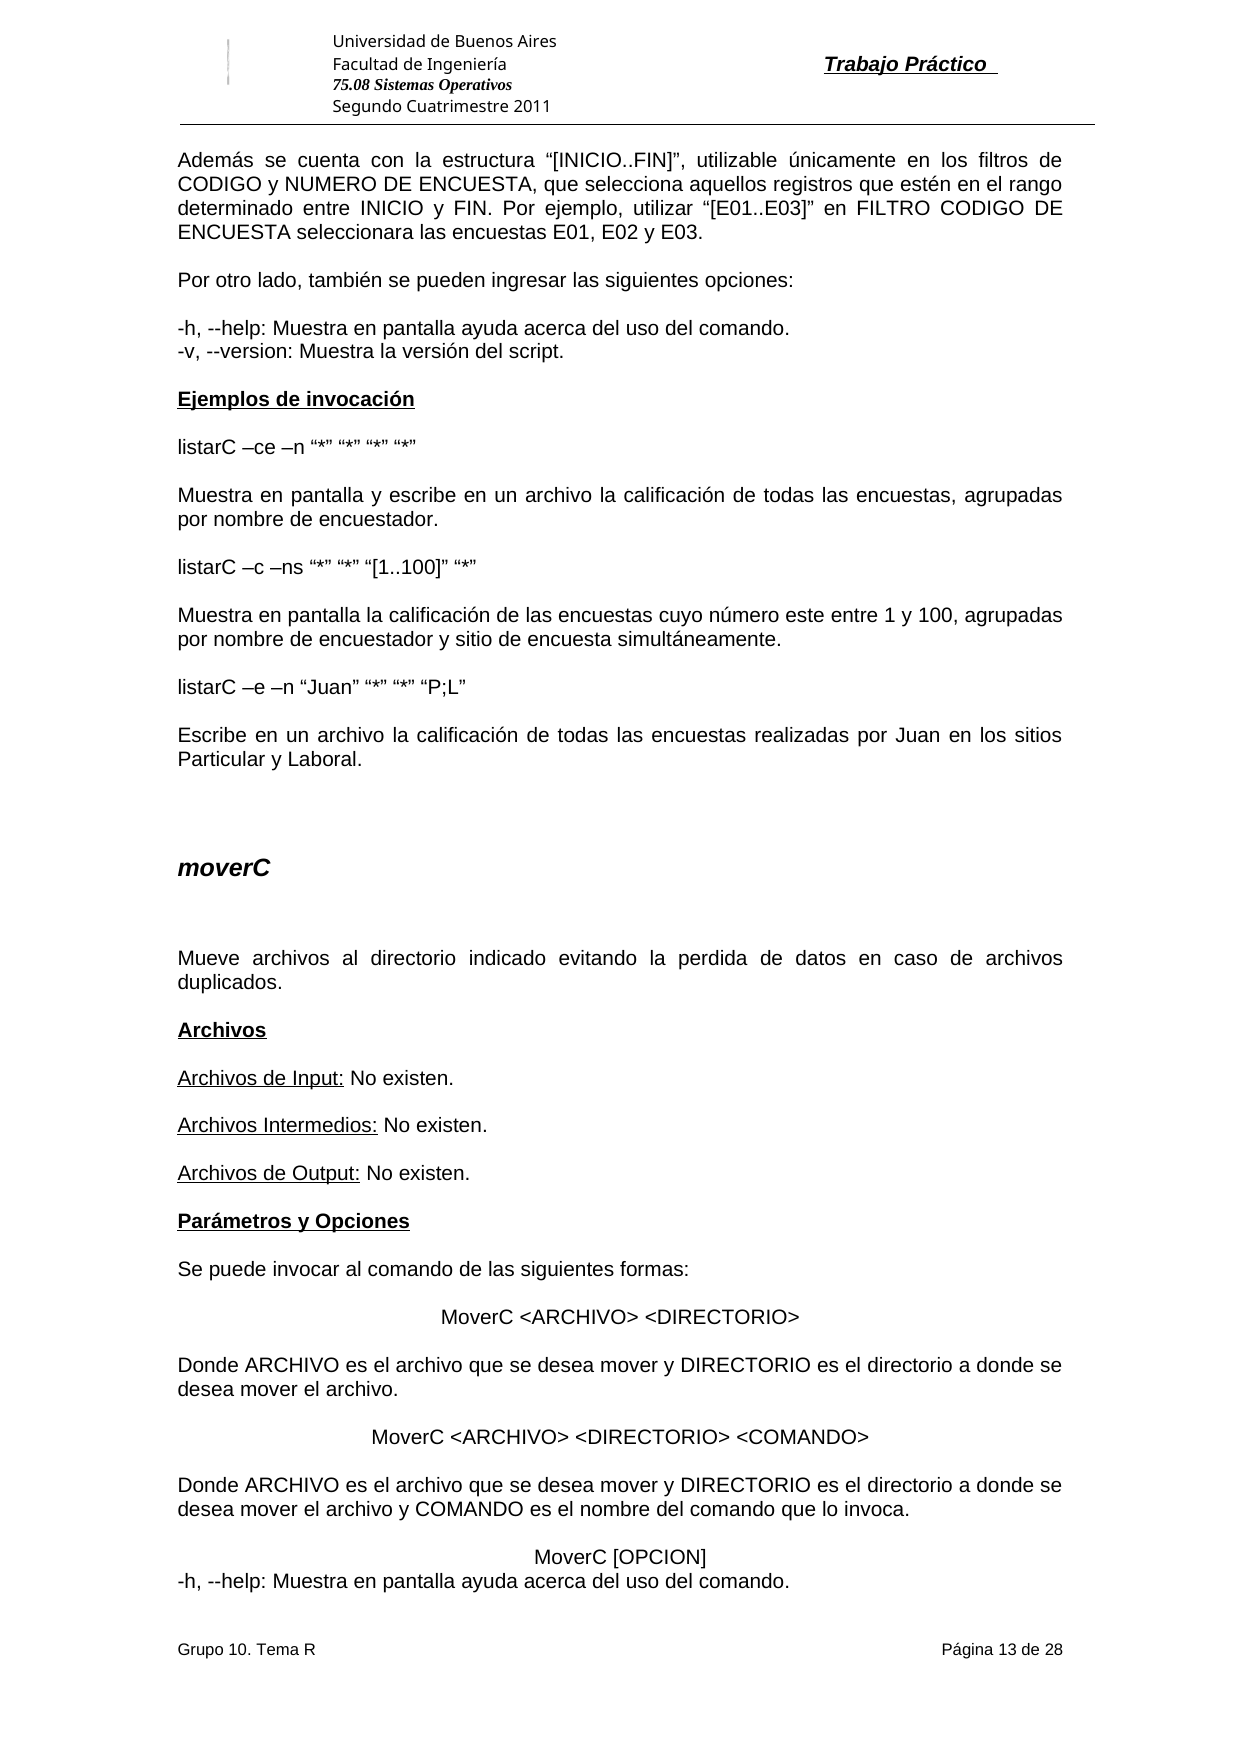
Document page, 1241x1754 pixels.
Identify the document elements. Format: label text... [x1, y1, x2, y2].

text Parámetros y Opciones [177, 1209, 1063, 1233]
text MoverC [OPCION] [177, 1544, 1063, 1568]
text Mueve archivos al directorio indicado evitando la perdida de datos en caso de archivos duplicados. [177, 946, 1063, 993]
text Escribe en un archivo la calificación de todas las encuestas realizadas por Juan en los sitios Particular y Laboral. [177, 723, 1063, 771]
text Archivos de Input: No existen. [177, 1065, 1063, 1089]
text Donde ARCHIVO es el archivo que se desea mover y DIRECTORIO es el directorio a donde se desea mover el archivo y COMANDO es el nombre del comando que lo invoca. [177, 1473, 1063, 1521]
text Archivos de Output: No existen. [177, 1161, 1063, 1185]
text listarC –ce –n “*” “*” “*” “*” [177, 435, 1063, 459]
text listarC –c –ns “*” “*” “[1..100]” “*” [177, 555, 1063, 579]
text -v, --version: Muestra la versión del script. [177, 339, 1063, 363]
text listarC –e –n “Juan” “*” “*” “P;L” [177, 675, 1063, 699]
text Muestra en pantalla la calificación de las encuestas cuyo número este entre 1 y 100, agrupadas por nombre de encuestador y sitio de encuesta simultáneamente. [177, 603, 1063, 651]
text Muestra en pantalla y escribe en un archivo la calificación de todas las encuestas, agrupadas por nombre de encuestador. [177, 483, 1063, 531]
subtitle moverC [177, 853, 1063, 882]
text Archivos Intermedios: No existen. [177, 1113, 1063, 1137]
text -h, --help: Muestra en pantalla ayuda acerca del uso del comando. [177, 1568, 1063, 1592]
text MoverC <ARCHIVO> <DIRECTORIO> <COMANDO> [177, 1425, 1063, 1449]
text Además se cuenta con la estructura “[INICIO..FIN]”, utilizable únicamente en los filtros de CODIGO y NUMERO DE ENCUESTA, que selecciona aquellos registros que estén en el rango determinado entre INICIO y FIN. Por ejemplo, utilizar “[E01..E03]” en FILTRO CODIGO DE ENCUESTA seleccionara las encuestas E01, E02 y E03. [177, 148, 1063, 243]
text Donde ARCHIVO es el archivo que se desea mover y DIRECTORIO es el directorio a donde se desea mover el archivo. [177, 1353, 1063, 1401]
text -h, --help: Muestra en pantalla ayuda acerca del uso del comando. [177, 315, 1063, 339]
text Ejemplos de invocación [177, 387, 1063, 411]
text Se puede invocar al comando de las siguientes formas: [177, 1257, 1063, 1281]
text Por otro lado, también se pueden ingresar las siguientes opciones: [177, 267, 1063, 291]
text Archivos [177, 1017, 1063, 1041]
text MoverC <ARCHIVO> <DIRECTORIO> [177, 1305, 1063, 1329]
